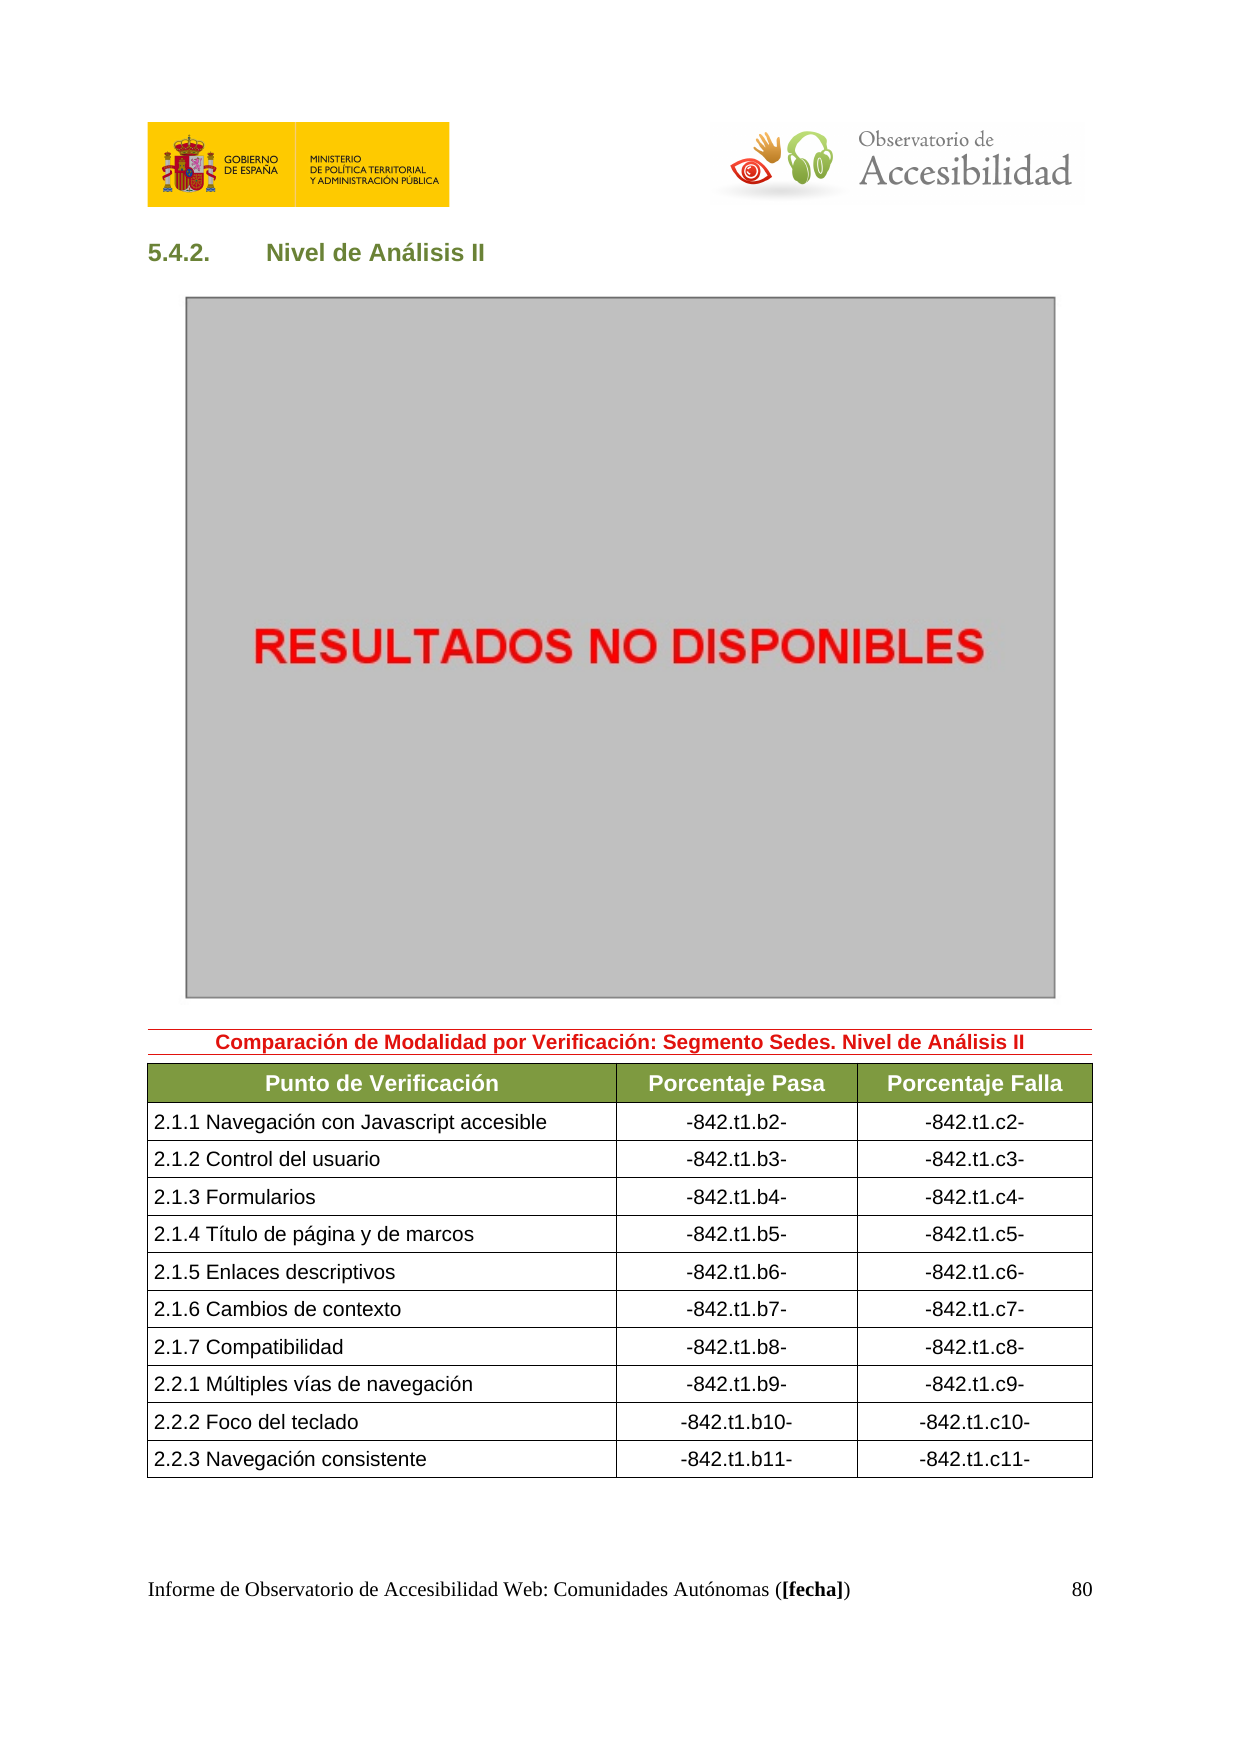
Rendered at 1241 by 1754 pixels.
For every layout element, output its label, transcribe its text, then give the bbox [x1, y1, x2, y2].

table_cell -842.t1.b7- [617, 1291, 857, 1327]
table_cell -842.t1.c5- [858, 1216, 1092, 1252]
table_cell -842.t1.b5- [617, 1216, 857, 1252]
table_cell 2.1.2 Control del usuario [148, 1141, 616, 1177]
picture [178, 294, 1062, 1005]
table_cell 2.1.4 Título de página y de marcos [148, 1216, 616, 1252]
table_cell -842.t1.b4- [617, 1178, 857, 1215]
table_cell -842.t1.c10- [858, 1403, 1092, 1440]
table_cell -842.t1.c9- [858, 1366, 1092, 1402]
table_cell -842.t1.c3- [858, 1141, 1092, 1177]
table_cell -842.t1.c7- [858, 1291, 1092, 1327]
table_cell -842.t1.c11- [858, 1441, 1092, 1477]
table_cell 2.1.7 Compatibilidad [148, 1328, 616, 1365]
list Nivel de Análisis II [148, 238, 1092, 267]
table_cell -842.t1.b2- [617, 1103, 857, 1140]
table_cell -842.t1.b6- [617, 1253, 857, 1290]
picture [147, 122, 450, 207]
text Comparación de Modalidad por Verificación: Segmento Sedes. Nivel de Análisis II [148, 1030, 1092, 1054]
table_cell -842.t1.c8- [858, 1328, 1092, 1365]
table_cell 2.1.5 Enlaces descriptivos [148, 1253, 616, 1290]
table_cell -842.t1.b8- [617, 1328, 857, 1365]
table_header Punto de Verificación [148, 1064, 616, 1102]
table_cell -842.t1.b9- [617, 1366, 857, 1402]
picture [710, 122, 1086, 205]
table_cell -842.t1.b11- [617, 1441, 857, 1477]
table_cell 2.1.1 Navegación con Javascript accesible [148, 1103, 616, 1140]
table_cell -842.t1.b10- [617, 1403, 857, 1440]
table_header Porcentaje Falla [858, 1064, 1092, 1102]
table_cell 2.2.3 Navegación consistente [148, 1441, 616, 1477]
table_cell 2.1.3 Formularios [148, 1178, 616, 1215]
table_cell -842.t1.c6- [858, 1253, 1092, 1290]
table_header Porcentaje Pasa [617, 1064, 857, 1102]
table_cell 2.2.1 Múltiples vías de navegación [148, 1366, 616, 1402]
table_cell -842.t1.b3- [617, 1141, 857, 1177]
table_cell 2.2.2 Foco del teclado [148, 1403, 616, 1440]
table_cell -842.t1.c2- [858, 1103, 1092, 1140]
table_cell -842.t1.c4- [858, 1178, 1092, 1215]
table_cell 2.1.6 Cambios de contexto [148, 1291, 616, 1327]
